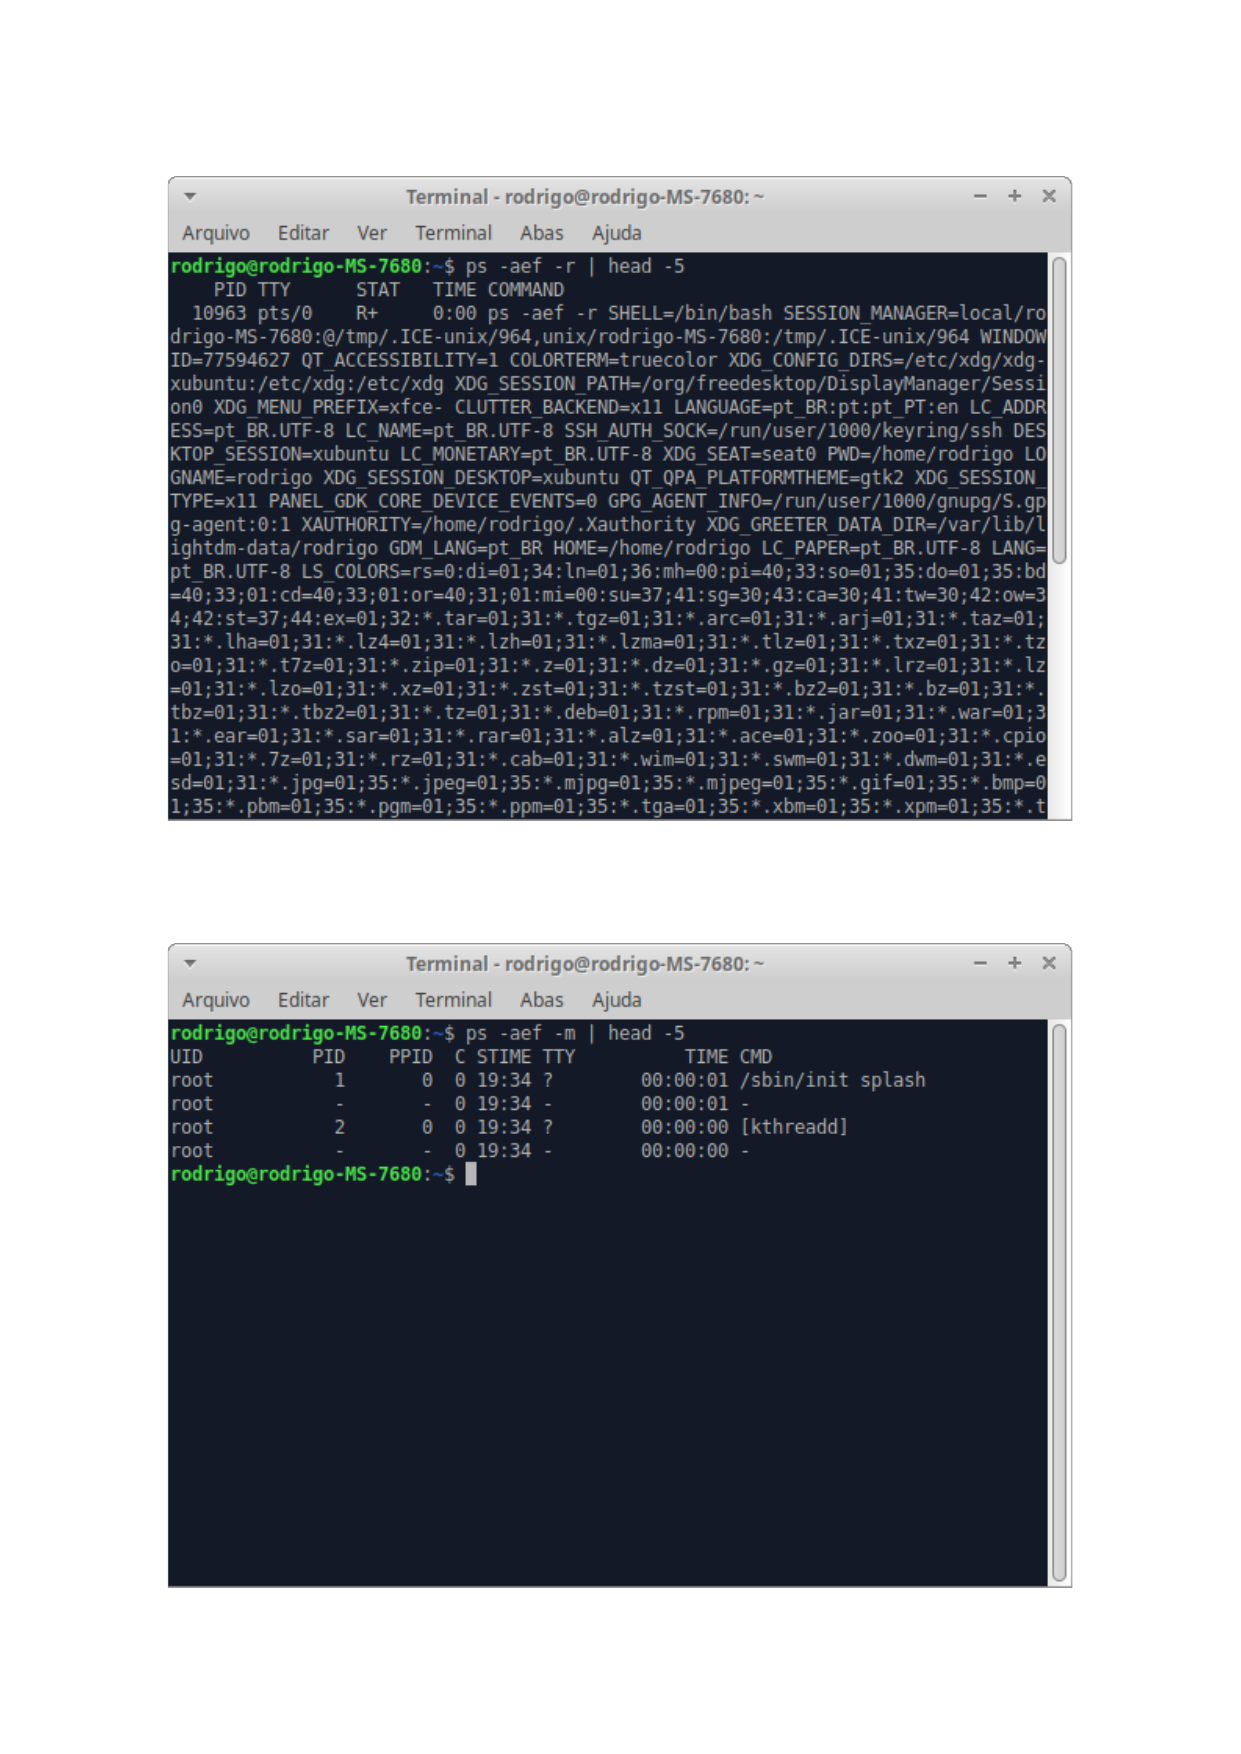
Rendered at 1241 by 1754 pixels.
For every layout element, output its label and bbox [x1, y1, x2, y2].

picture [167, 943, 1073, 1588]
picture [167, 176, 1073, 821]
